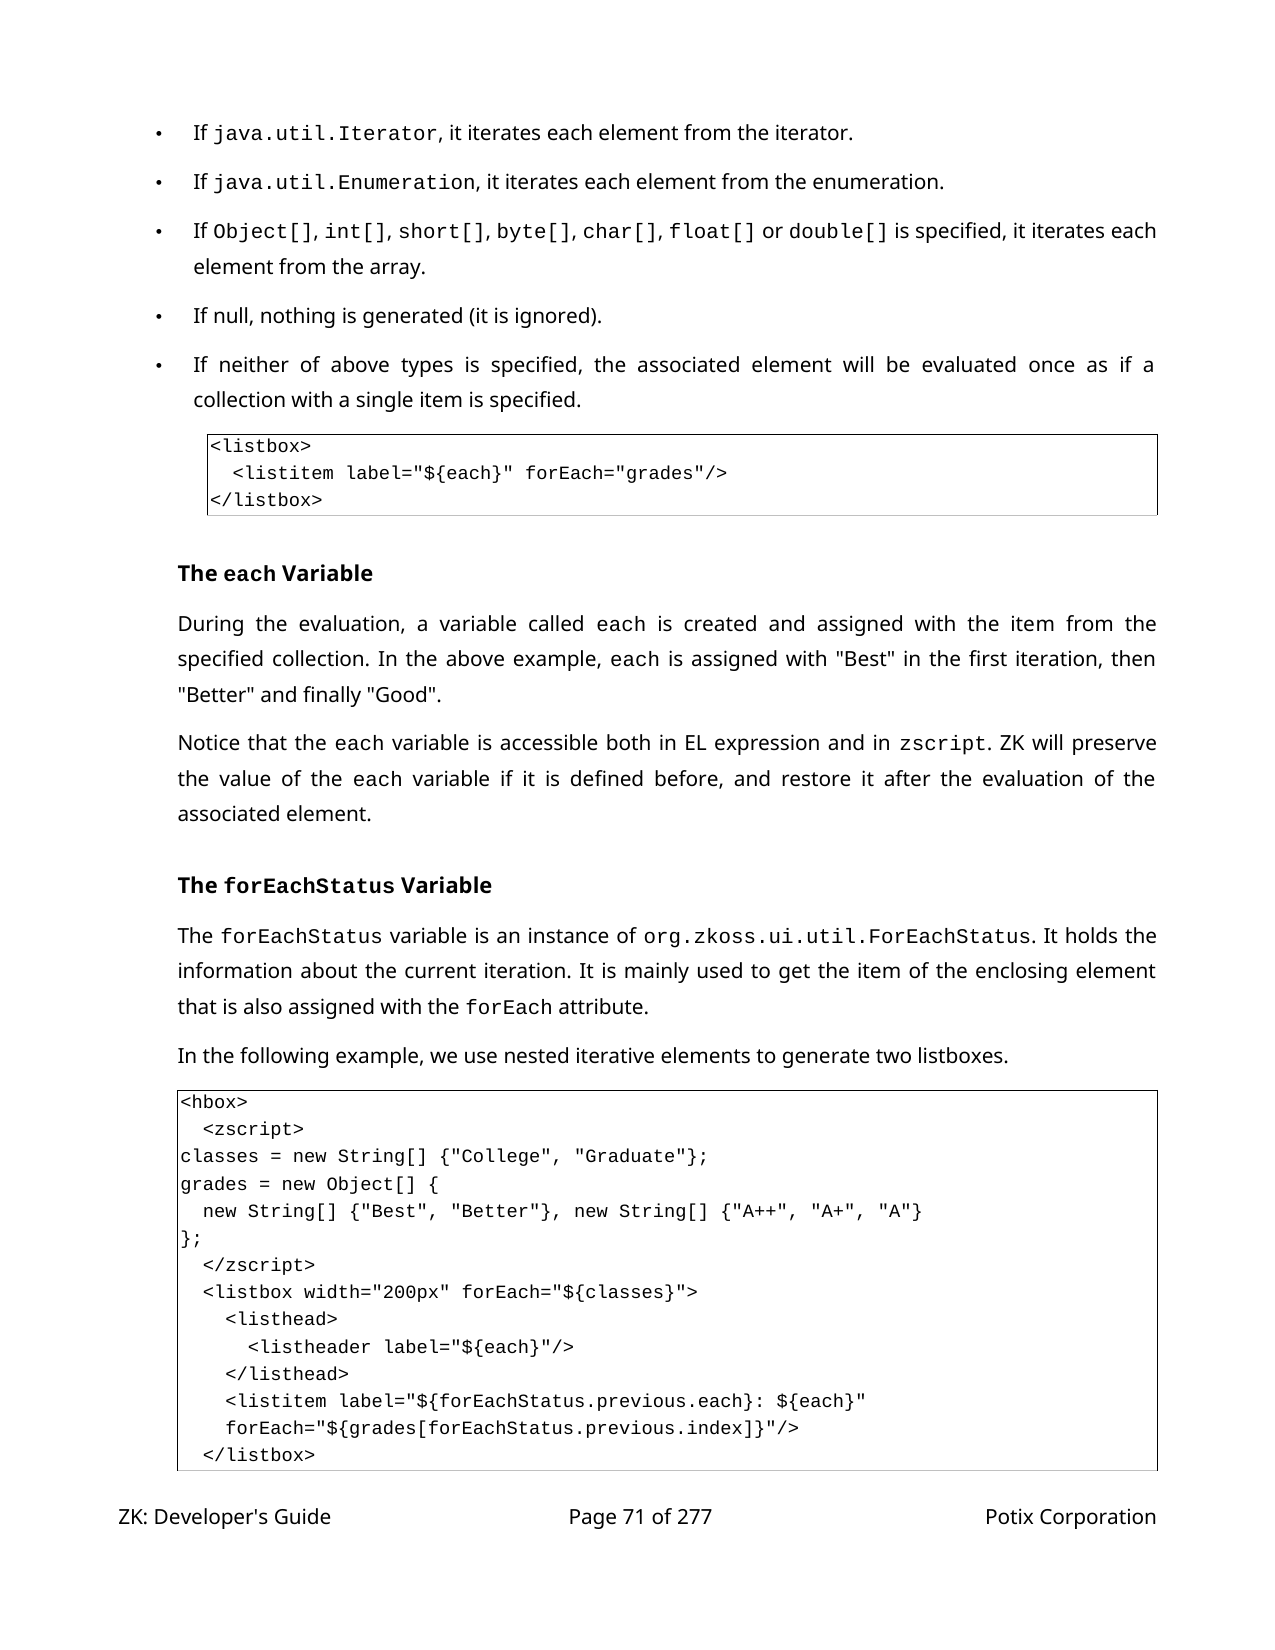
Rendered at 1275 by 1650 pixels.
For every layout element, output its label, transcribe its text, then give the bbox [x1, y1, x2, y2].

text new String[] {"Best", "Better"}, new String[] {"A++", "A+", "A"} [178, 1198, 1157, 1223]
text <listhead> [178, 1307, 1157, 1332]
list If Object[], int[], short[], byte[], char[], float[] or double[] is specified, it iterates each element from the array. [156, 216, 1157, 280]
text <listbox> [208, 435, 1157, 458]
text <listitem label="${forEachStatus.previous.each}: ${each}" [178, 1389, 1157, 1413]
text In the following example, we use nested iterative elements to generate two listboxes. [177, 1041, 1157, 1069]
text forEach="${grades[forEachStatus.previous.index]}"/> [178, 1416, 1157, 1440]
text Notice that the each variable is accessible both in EL expression and in zscript. ZK will preserve the value of the each variable if it is defined before, and restore it after the evaluation of the associated element. [177, 728, 1157, 828]
text }; [178, 1226, 1157, 1250]
list If java.util.Iterator, it iterates each element from the iterator. [156, 118, 1157, 147]
subtitle The forEachStatus Variable [177, 870, 1157, 900]
list If neither of above types is specified, the associated element will be evaluated once as if a collection with a single item is specified. [156, 350, 1157, 413]
list If null, nothing is generated (it is ignored). [156, 301, 1157, 329]
text <listheader label="${each}"/> [178, 1334, 1157, 1359]
text grades = new Object[] { [178, 1171, 1157, 1196]
text </zscript> [178, 1253, 1157, 1277]
list If java.util.Enumeration, it iterates each element from the enumeration. [156, 167, 1157, 196]
text </listbox> [208, 488, 1157, 515]
text </listhead> [178, 1362, 1157, 1386]
text The forEachStatus variable is an instance of org.zkoss.ui.util.ForEachStatus. It holds the information about the current iteration. It is mainly used to get the item of the enclosing element that is also assigned with the forEach attribute. [177, 921, 1157, 1020]
text <zscript> [178, 1117, 1157, 1141]
subtitle The each Variable [177, 558, 1157, 588]
text <listitem label="${each}" forEach="grades"/> [208, 461, 1157, 485]
text </listbox> [178, 1443, 1157, 1470]
text <hbox> [178, 1091, 1157, 1114]
text <listbox width="200px" forEach="${classes}"> [178, 1280, 1157, 1304]
text During the evaluation, a variable called each is created and assigned with the item from the specified collection. In the above example, each is assigned with "Best" in the first iteration, then "Better" and finally "Good". [177, 609, 1157, 708]
text classes = new String[] {"College", "Graduate"}; [178, 1144, 1157, 1168]
